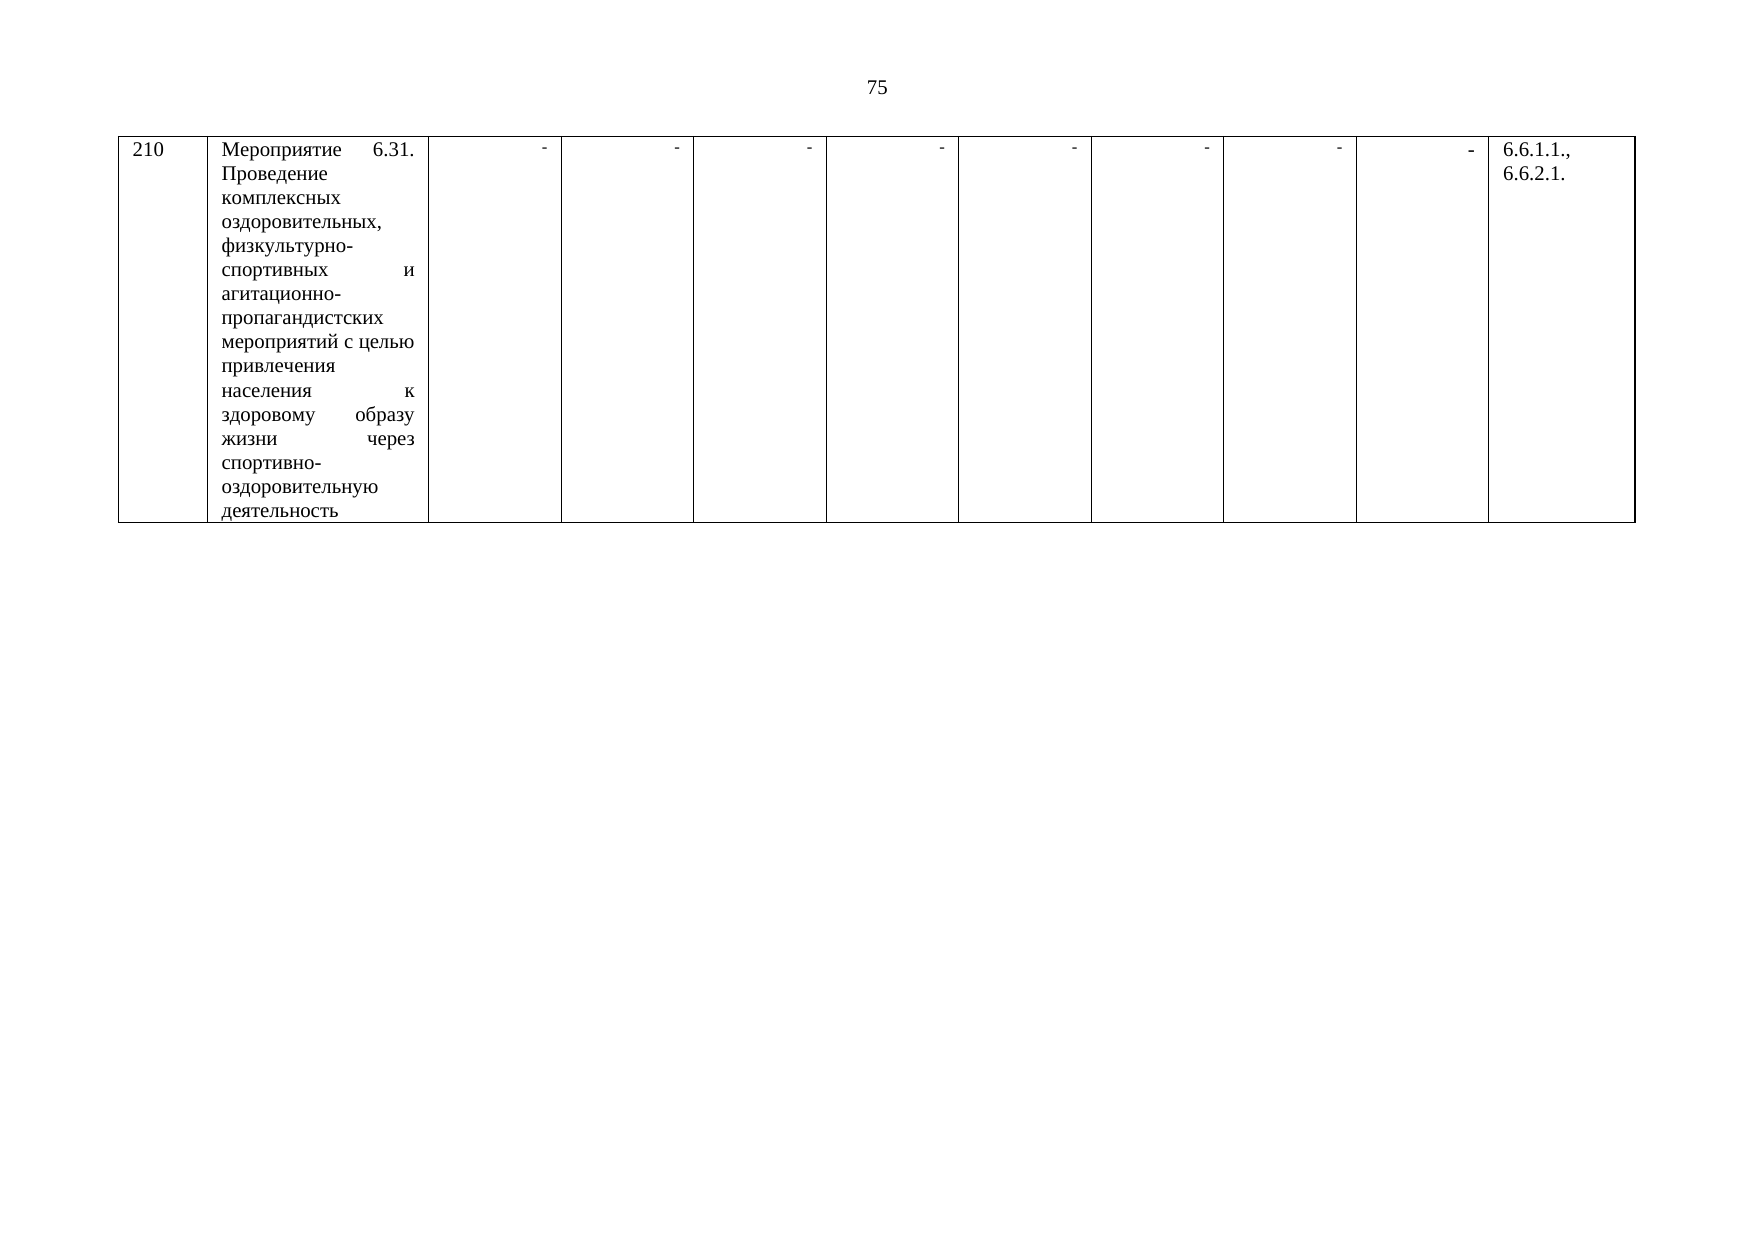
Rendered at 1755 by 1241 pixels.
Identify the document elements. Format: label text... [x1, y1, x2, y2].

table_cell - [827, 137, 958, 522]
table_cell 6.6.1.1., 6.6.2.1. [1489, 137, 1634, 522]
table_cell - [1357, 137, 1488, 522]
table_cell - [1092, 137, 1223, 522]
table_cell Мероприятие 6.31. Проведение комплексных оздоровительных, физкультурно-спортивных и агитационно-пропагандистских мероприятий с целью привлечения населения к здоровому образу жизни через спортивно-оздоровительную деятельность [208, 137, 428, 522]
table_cell - [1224, 137, 1356, 522]
table_cell - [959, 137, 1091, 522]
table_cell 210 [119, 137, 207, 522]
table_cell - [694, 137, 826, 522]
table_cell - [562, 137, 693, 522]
table_cell - [429, 137, 561, 522]
